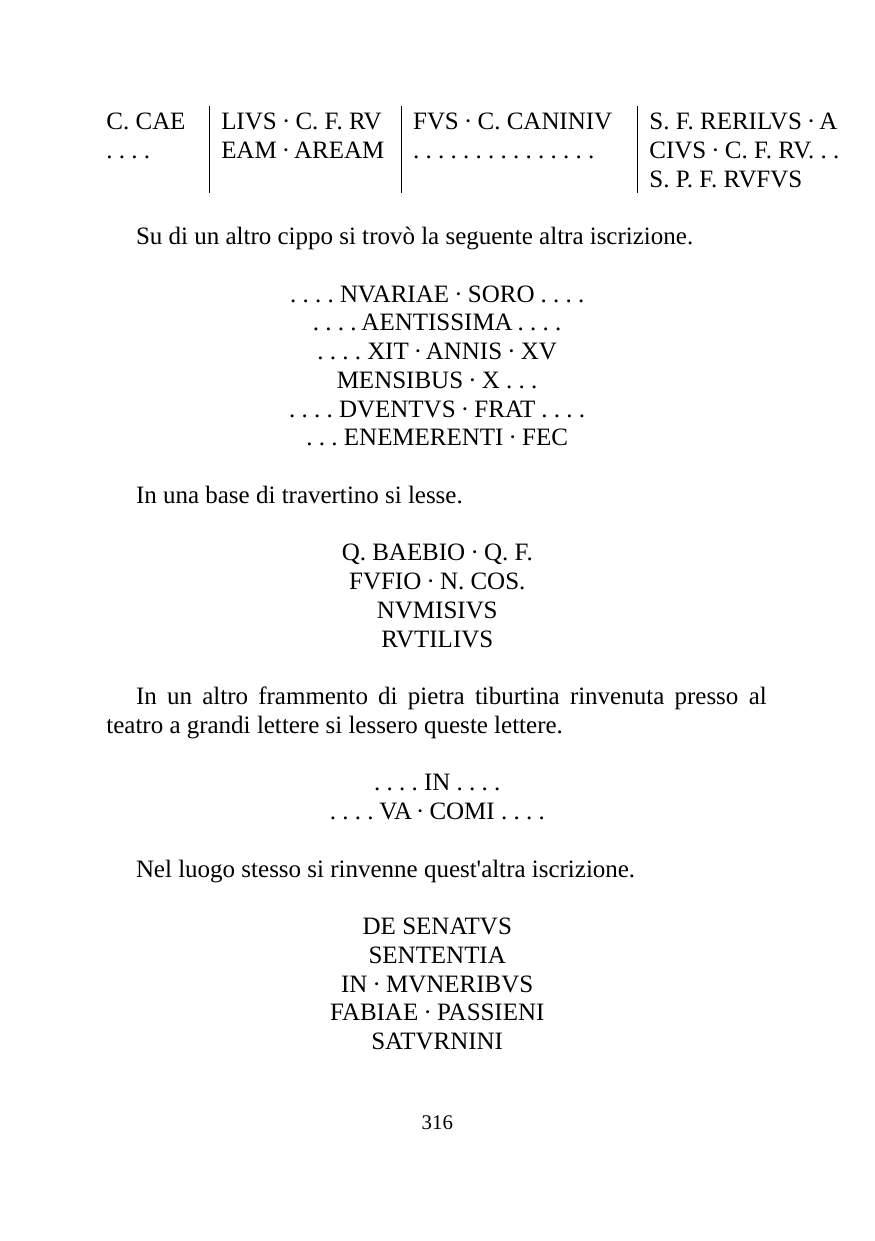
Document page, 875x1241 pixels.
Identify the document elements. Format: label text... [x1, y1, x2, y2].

table_header S. F. RERILVS ∙ A CIVS ∙ C. F. RV. . . S. P. F. RVFVS [638, 106, 866, 192]
text FVFIO ∙ N. COS. [106, 566, 768, 595]
text . . . . IN . . . . [106, 767, 768, 796]
text MENSIBUS ∙ X . . . [106, 365, 768, 394]
table_header C. CAE . . . . [95, 106, 209, 192]
text Nel luogo stesso si rinvenne quest'altra iscrizione. [106, 854, 768, 882]
text . . . . DVENTVS ∙ FRAT . . . . [106, 394, 768, 422]
text SENTENTIA [106, 940, 768, 969]
text . . . . AENTISSIMA . . . . [106, 307, 768, 336]
text NVMISIVS [106, 595, 768, 624]
text Su di un altro cippo si trovò la seguente altra iscrizione. [106, 221, 768, 250]
text . . . ENEMERENTI ∙ FEC [106, 422, 768, 451]
text . . . . VA ∙ COMI . . . . [106, 796, 768, 825]
table_header FVS ∙ C. CANINIV . . . . . . . . . . . . . . . [402, 106, 637, 192]
text In un altro frammento di pietra tiburtina rinvenuta presso al teatro a grandi lettere si lessero queste lettere. [106, 681, 768, 739]
text Q. BAEBIO ∙ Q. F. [106, 537, 768, 566]
text RVTILIVS [106, 624, 768, 652]
text In una base di travertino si lesse. [106, 480, 768, 509]
text DE SENATVS [106, 911, 768, 940]
text SATVRNINI [106, 1026, 768, 1055]
table_header LIVS ∙ C. F. RV EAM ∙ AREAM [210, 106, 401, 192]
text IN ∙ MVNERIBVS [106, 969, 768, 997]
text . . . . NVARIAE ∙ SORO . . . . [106, 279, 768, 307]
text . . . . XIT ∙ ANNIS ∙ XV [106, 336, 768, 365]
text FABIAE ∙ PASSIENI [106, 997, 768, 1026]
